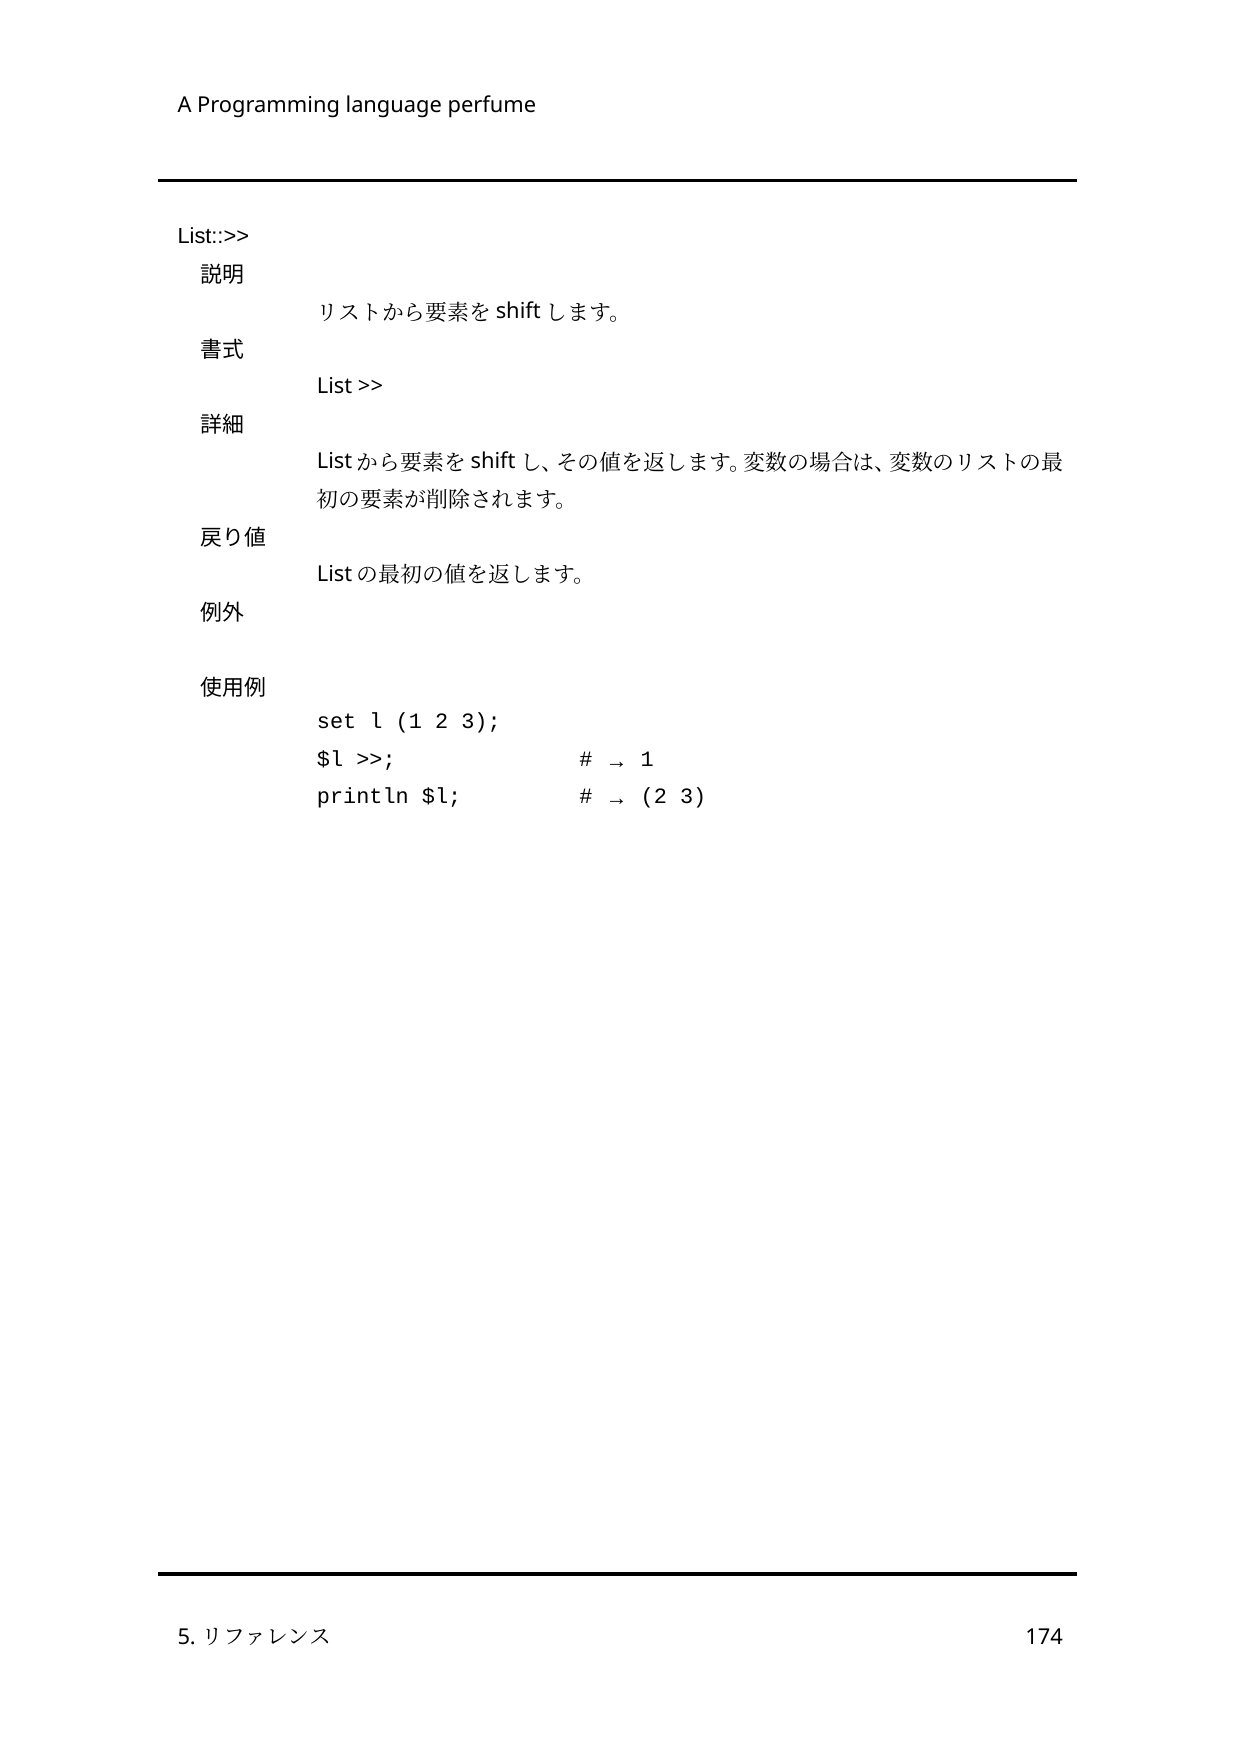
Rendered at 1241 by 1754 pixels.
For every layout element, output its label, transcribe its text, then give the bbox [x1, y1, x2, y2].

table_cell 例外 [200, 592, 317, 667]
table_cell set l (1 2 3); $l >>; # → 1 println $l; # → (2 3) [317, 667, 1063, 817]
subtitle List::>> [177, 217, 1063, 254]
table_cell [317, 592, 1063, 667]
table_cell 使用例 [200, 667, 317, 817]
table_cell Listの最初の値を返します。 [317, 517, 1063, 592]
table_cell 書式 [200, 329, 317, 404]
table_cell 戻り値 [200, 517, 317, 592]
table_header 説明 [200, 254, 317, 329]
table_cell Listから要素をshiftし、その値を返します。変数の場合は、変数のリストの最初の要素が削除されます。 [317, 404, 1063, 517]
table_cell List >> [317, 329, 1063, 404]
table_cell 詳細 [200, 404, 317, 517]
table_header リストから要素をshiftします。 [317, 254, 1063, 329]
